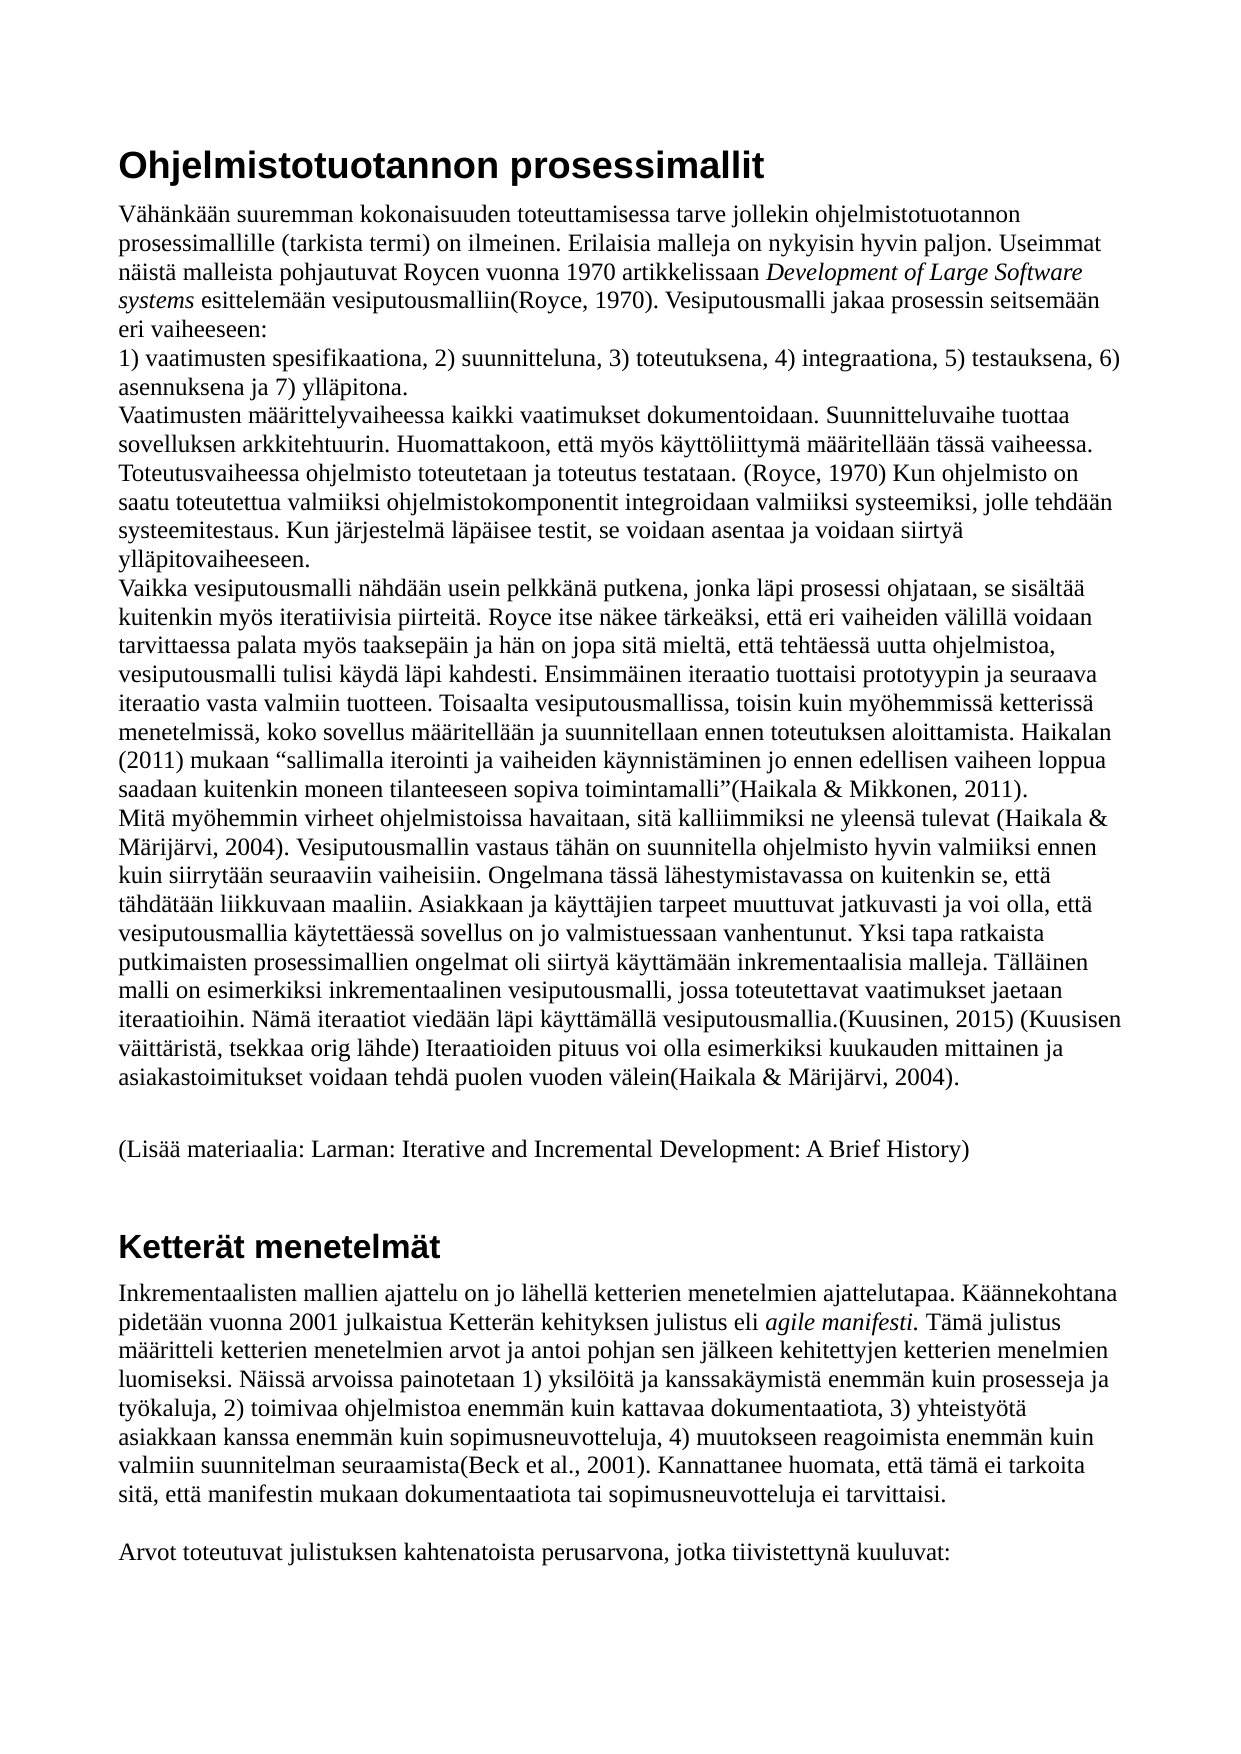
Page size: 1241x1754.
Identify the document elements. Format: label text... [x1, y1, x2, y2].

text Vaikka vesiputousmalli nähdään usein pelkkänä putkena, jonka läpi prosessi ohjataan, se sisältää kuitenkin myös iteratiivisia piirteitä. Royce itse näkee tärkeäksi, että eri vaiheiden välillä voidaan tarvittaessa palata myös taaksepäin ja hän on jopa sitä mieltä, että tehtäessä uutta ohjelmistoa, vesiputousmalli tulisi käydä läpi kahdesti. Ensimmäinen iteraatio tuottaisi prototyypin ja seuraava iteraatio vasta valmiin tuotteen. Toisaalta vesiputousmallissa, toisin kuin myöhemmissä ketterissä menetelmissä, koko sovellus määritellään ja suunnitellaan ennen toteutuksen aloittamista. Haikalan (2011) mukaan “sallimalla iterointi ja vaiheiden käynnistäminen jo ennen edellisen vaiheen loppua saadaan kuitenkin moneen tilanteeseen sopiva toimintamalli”(Haikala & Mikkonen, 2011)⁠. [118, 573, 1122, 803]
text Vähänkään suuremman kokonaisuuden toteuttamisessa tarve jollekin ohjelmistotuotannon prosessimallille (tarkista termi) on ilmeinen. Erilaisia malleja on nykyisin hyvin paljon. Useimmat näistä malleista pohjautuvat Roycen vuonna 1970 artikkelissaan Development of Large Software systems esittelemään vesiputousmalliin(Royce, 1970)⁠. Vesiputousmalli jakaa prosessin seitsemään eri vaiheeseen: [118, 199, 1122, 343]
text Vaatimusten määrittelyvaiheessa kaikki vaatimukset dokumentoidaan. Suunnitteluvaihe tuottaa sovelluksen arkkitehtuurin. Huomattakoon, että myös käyttöliittymä määritellään tässä vaiheessa. Toteutusvaiheessa ohjelmisto toteutetaan ja toteutus testataan. (Royce, 1970)⁠ Kun ohjelmisto on saatu toteutettua valmiiksi ohjelmistokomponentit integroidaan valmiiksi systeemiksi, jolle tehdään systeemitestaus. Kun järjestelmä läpäisee testit, se voidaan asentaa ja voidaan siirtyä ylläpitovaiheeseen. [118, 401, 1122, 573]
text Inkrementaalisten mallien ajattelu on jo lähellä ketterien menetelmien ajattelutapaa. Käännekohtana pidetään vuonna 2001 julkaistua Ketterän kehityksen julistus eli agile manifesti. Tämä julistus määritteli ketterien menetelmien arvot ja antoi pohjan sen jälkeen kehitettyjen ketterien menelmien luomiseksi. Näissä arvoissa painotetaan 1) yksilöitä ja kanssakäymistä enemmän kuin prosesseja ja työkaluja, 2) toimivaa ohjelmistoa enemmän kuin kattavaa dokumentaatiota, 3) yhteistyötä asiakkaan kanssa enemmän kuin sopimusneuvotteluja, 4) muutokseen reagoimista enemmän kuin valmiin suunnitelman seuraamista(Beck et al., 2001)⁠. Kannattanee huomata, että tämä ei tarkoita sitä, että manifestin mukaan dokumentaatiota tai sopimusneuvotteluja ei tarvittaisi. [118, 1278, 1122, 1508]
subtitle Ohjelmistotuotannon prosessimallit [118, 143, 1122, 187]
subtitle Ketterät menetelmät [118, 1227, 1122, 1265]
text 1) vaatimusten spesifikaationa, 2) suunnitteluna, 3) toteutuksena, 4) integraationa, 5) testauksena, 6) asennuksena ja 7) ylläpitona. [118, 343, 1122, 401]
text Mitä myöhemmin virheet ohjelmistoissa havaitaan, sitä kalliimmiksi ne yleensä tulevat (Haikala & Märijärvi, 2004)⁠. Vesiputousmallin vastaus tähän on suunnitella ohjelmisto hyvin valmiiksi ennen kuin siirrytään seuraaviin vaiheisiin. Ongelmana tässä lähestymistavassa on kuitenkin se, että tähdätään liikkuvaan maaliin. Asiakkaan ja käyttäjien tarpeet muuttuvat jatkuvasti ja voi olla, että vesiputousmallia käytettäessä sovellus on jo valmistuessaan vanhentunut. Yksi tapa ratkaista putkimaisten prosessimallien ongelmat oli siirtyä käyttämään inkrementaalisia malleja. Tälläinen malli on esimerkiksi inkrementaalinen vesiputousmalli, jossa toteutettavat vaatimukset jaetaan iteraatioihin. Nämä iteraatiot viedään läpi käyttämällä vesiputousmallia.(Kuusinen, 2015)⁠ (Kuusisen väittäristä, tsekkaa orig lähde) Iteraatioiden pituus voi olla esimerkiksi kuukauden mittainen ja asiakastoimitukset voidaan tehdä puolen vuoden välein(Haikala & Märijärvi, 2004)⁠. [118, 803, 1122, 1091]
text (Lisää materiaalia: Larman: Iterative and Incremental Development: A Brief History) [118, 1134, 1122, 1163]
text Arvot toteutuvat julistuksen kahtenatoista perusarvona, jotka tiivistettynä kuuluvat: [118, 1537, 1122, 1565]
